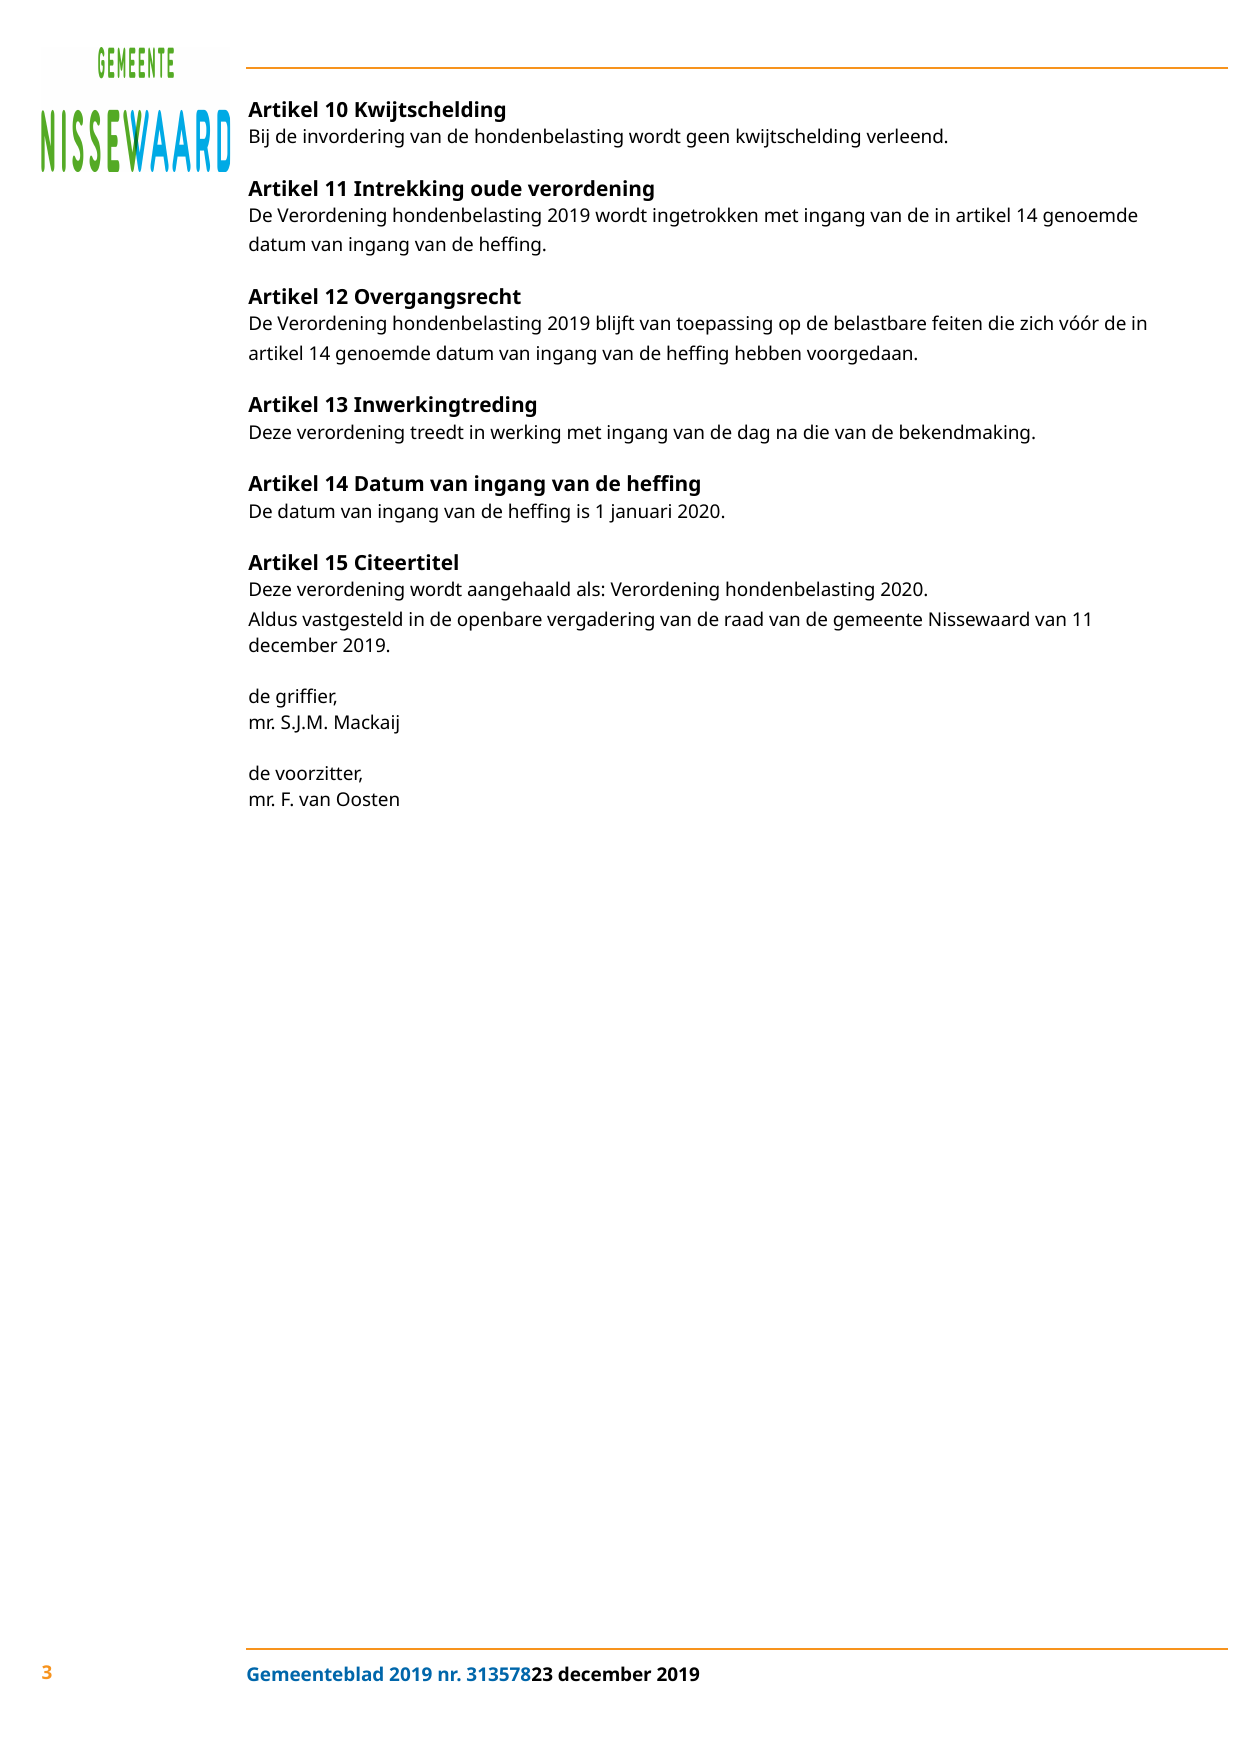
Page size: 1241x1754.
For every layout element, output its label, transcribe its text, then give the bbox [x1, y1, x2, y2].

picture [201, 122, 206, 138]
text de griffier, [248, 683, 1152, 709]
text De datum van ingang van de heffing is 1 januari 2020. [248, 498, 1152, 523]
picture [176, 157, 187, 172]
text De Verordening hondenbelasting 2019 blijft van toepassing op de belastbare feiten die zich vóór de in artikel 14 genoemde datum van ingang van de heffing hebben voorgedaan. [248, 311, 1152, 366]
text Artikel 10 Kwijtschelding [248, 95, 1152, 123]
text Artikel 11 Intrekking oude verordening [248, 174, 1152, 202]
text Artikel 14 Datum van ingang van de heffing [248, 469, 1152, 498]
picture [154, 157, 165, 172]
text Artikel 13 Inwerkingtreding [248, 391, 1152, 419]
text Artikel 15 Citeertitel [248, 548, 1152, 577]
text mr. S.J.M. Mackaij [248, 709, 1152, 735]
text Bij de invordering van de hondenbelasting wordt geen kwijtschelding verleend. [248, 123, 1152, 149]
text Aldus vastgesteld in de openbare vergadering van de raad van de gemeente Nissewaard van 11 december 2019. [248, 606, 1152, 658]
text mr. F. van Oosten [248, 786, 1152, 812]
text Deze verordening wordt aangehaald als: Verordening hondenbelasting 2020. [248, 577, 1152, 602]
text de voorzitter, [248, 761, 1152, 786]
text De Verordening hondenbelasting 2019 wordt ingetrokken met ingang van de in artikel 14 genoemde datum van ingang van de heffing. [248, 202, 1152, 257]
text Artikel 12 Overgangsrecht [248, 282, 1152, 311]
picture [222, 122, 227, 160]
picture [41, 47, 231, 172]
text Deze verordening treedt in werking met ingang van de dag na die van de bekendmaking. [248, 419, 1152, 445]
picture [200, 151, 206, 172]
